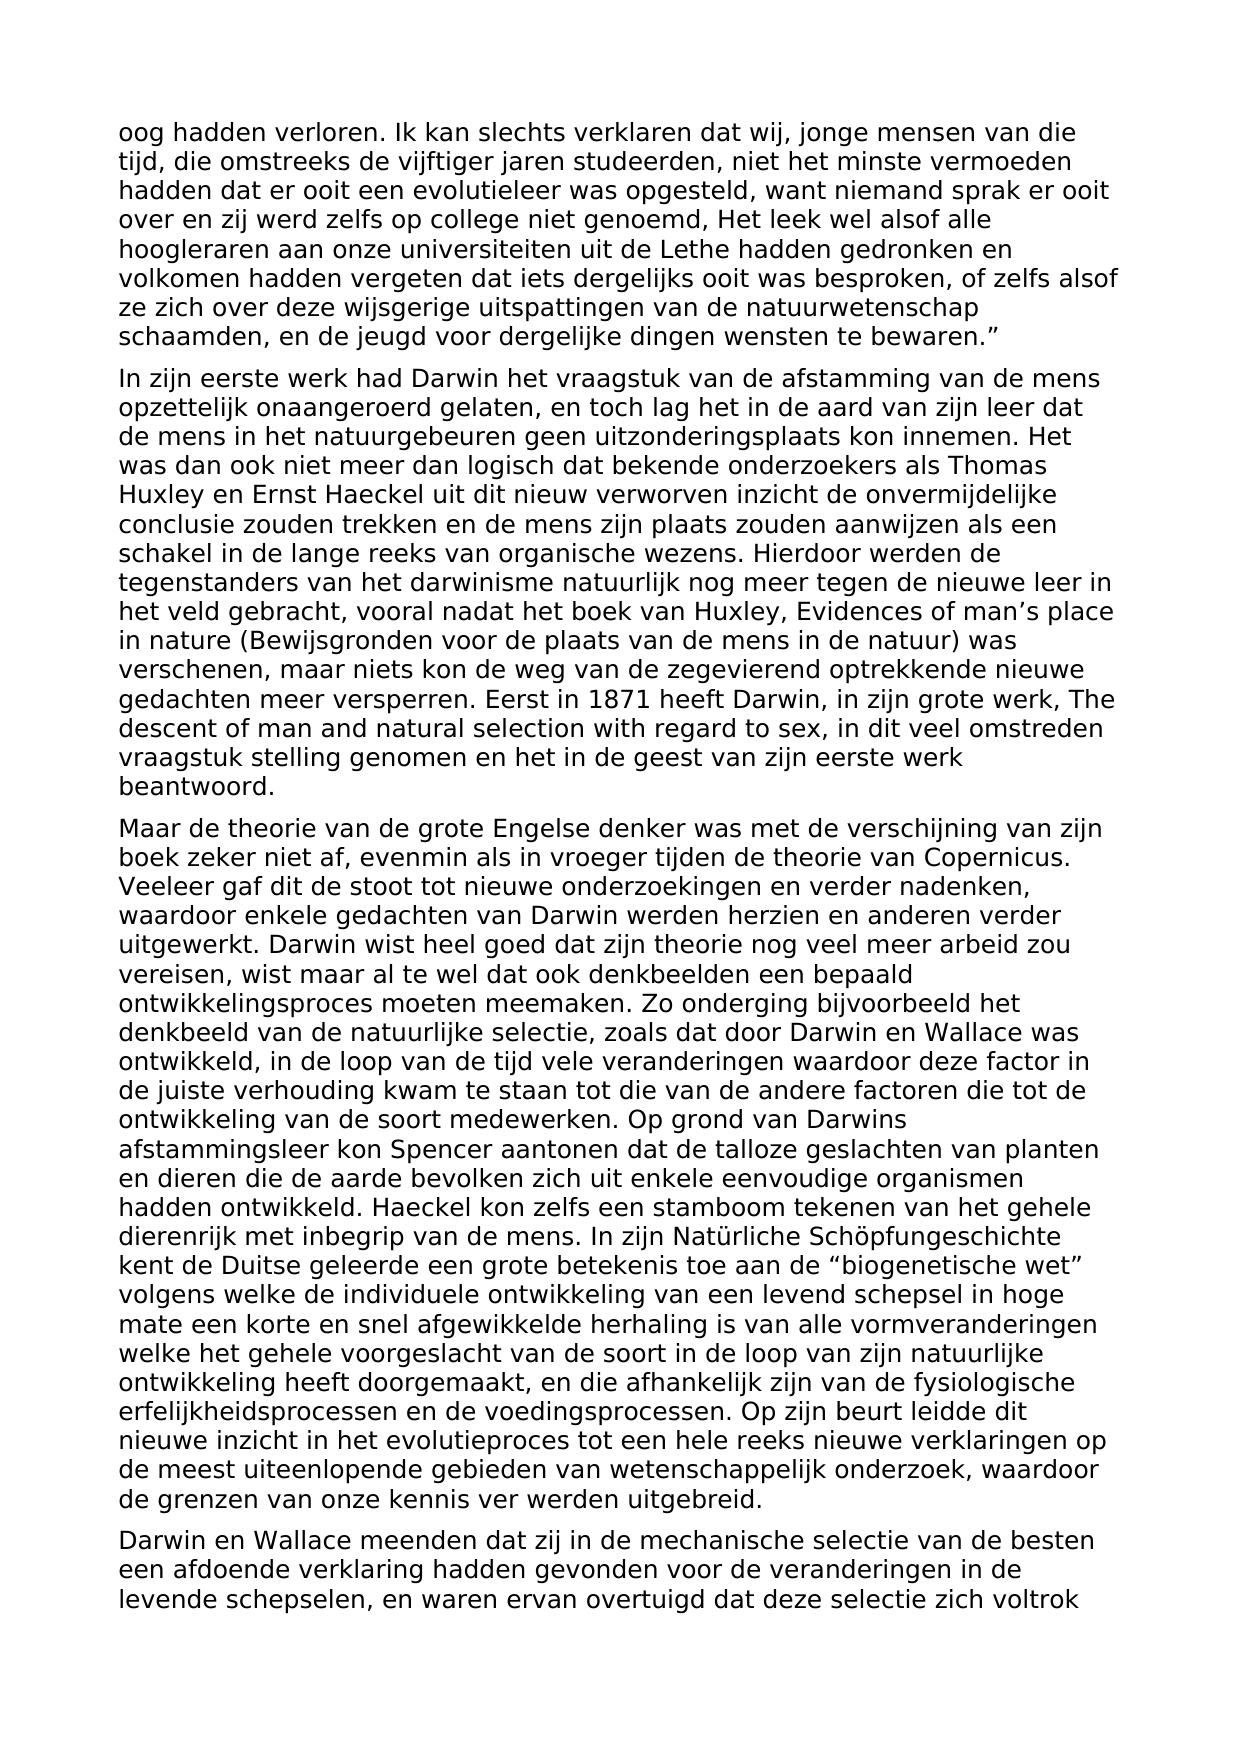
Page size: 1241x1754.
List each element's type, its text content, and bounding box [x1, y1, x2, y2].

text Darwin en Wallace meenden dat zij in de mechanische selectie van de besten een afdoende verklaring hadden gevonden voor de veranderingen in de levende schepselen, en waren ervan overtuigd dat deze selectie zich voltrok [118, 1526, 1122, 1614]
text In zijn eerste werk had Darwin het vraagstuk van de afstamming van de mens opzettelijk onaangeroerd gelaten, en toch lag het in de aard van zijn leer dat de mens in het natuurgebeuren geen uitzonderingsplaats kon innemen. Het was dan ook niet meer dan logisch dat bekende onderzoekers als Thomas Huxley en Ernst Haeckel uit dit nieuw verworven inzicht de onvermijdelijke conclusie zouden trekken en de mens zijn plaats zouden aanwijzen als een schakel in de lange reeks van organische wezens. Hierdoor werden de tegenstanders van het darwinisme natuurlijk nog meer tegen de nieuwe leer in het veld gebracht, vooral nadat het boek van Huxley, Evidences of man’s place in nature (Bewijsgronden voor de plaats van de mens in de natuur) was verschenen, maar niets kon de weg van de zegevierend optrekkende nieuwe gedachten meer versperren. Eerst in 1871 heeft Darwin, in zijn grote werk, The descent of man and natural selection with regard to sex, in dit veel omstreden vraagstuk stelling genomen en het in de geest van zijn eerste werk beantwoord. [118, 364, 1122, 801]
text oog hadden verloren. Ik kan slechts verklaren dat wij, jonge mensen van die tijd, die omstreeks de vijftiger jaren studeerden, niet het minste vermoeden hadden dat er ooit een evolutieleer was opgesteld, want niemand sprak er ooit over en zij werd zelfs op college niet genoemd, Het leek wel alsof alle hoogleraren aan onze universiteiten uit de Lethe hadden gedronken en volkomen hadden vergeten dat iets dergelijks ooit was besproken, of zelfs alsof ze zich over deze wijsgerige uitspattingen van de natuurwetenschap schaamden, en de jeugd voor dergelijke dingen wensten te bewaren.” [118, 118, 1122, 351]
text Maar de theorie van de grote Engelse denker was met de verschijning van zijn boek zeker niet af, evenmin als in vroeger tijden de theorie van Copernicus. Veeleer gaf dit de stoot tot nieuwe onderzoekingen en verder nadenken, waardoor enkele gedachten van Darwin werden herzien en anderen verder uitgewerkt. Darwin wist heel goed dat zijn theorie nog veel meer arbeid zou vereisen, wist maar al te wel dat ook denkbeelden een bepaald ontwikkelingsproces moeten meemaken. Zo onderging bijvoorbeeld het denkbeeld van de natuurlijke selectie, zoals dat door Darwin en Wallace was ontwikkeld, in de loop van de tijd vele veranderingen waardoor deze factor in de juiste verhouding kwam te staan tot die van de andere factoren die tot de ontwikkeling van de soort medewerken. Op grond van Darwins afstammingsleer kon Spencer aantonen dat de talloze geslachten van planten en dieren die de aarde bevolken zich uit enkele eenvoudige organismen hadden ontwikkeld. Haeckel kon zelfs een stamboom tekenen van het gehele dierenrijk met inbegrip van de mens. In zijn Natürliche Schöpfungeschichte kent de Duitse geleerde een grote betekenis toe aan de “biogenetische wet” volgens welke de individuele ontwikkeling van een levend schepsel in hoge mate een korte en snel afgewikkelde herhaling is van alle vormveranderingen welke het gehele voorgeslacht van de soort in de loop van zijn natuurlijke ontwikkeling heeft doorgemaakt, en die afhankelijk zijn van de fysiologische erfelijkheidsprocessen en de voedingsprocessen. Op zijn beurt leidde dit nieuwe inzicht in het evolutieproces tot een hele reeks nieuwe verklaringen op de meest uiteenlopende gebieden van wetenschappelijk onderzoek, waardoor de grenzen van onze kennis ver werden uitgebreid. [118, 814, 1122, 1514]
